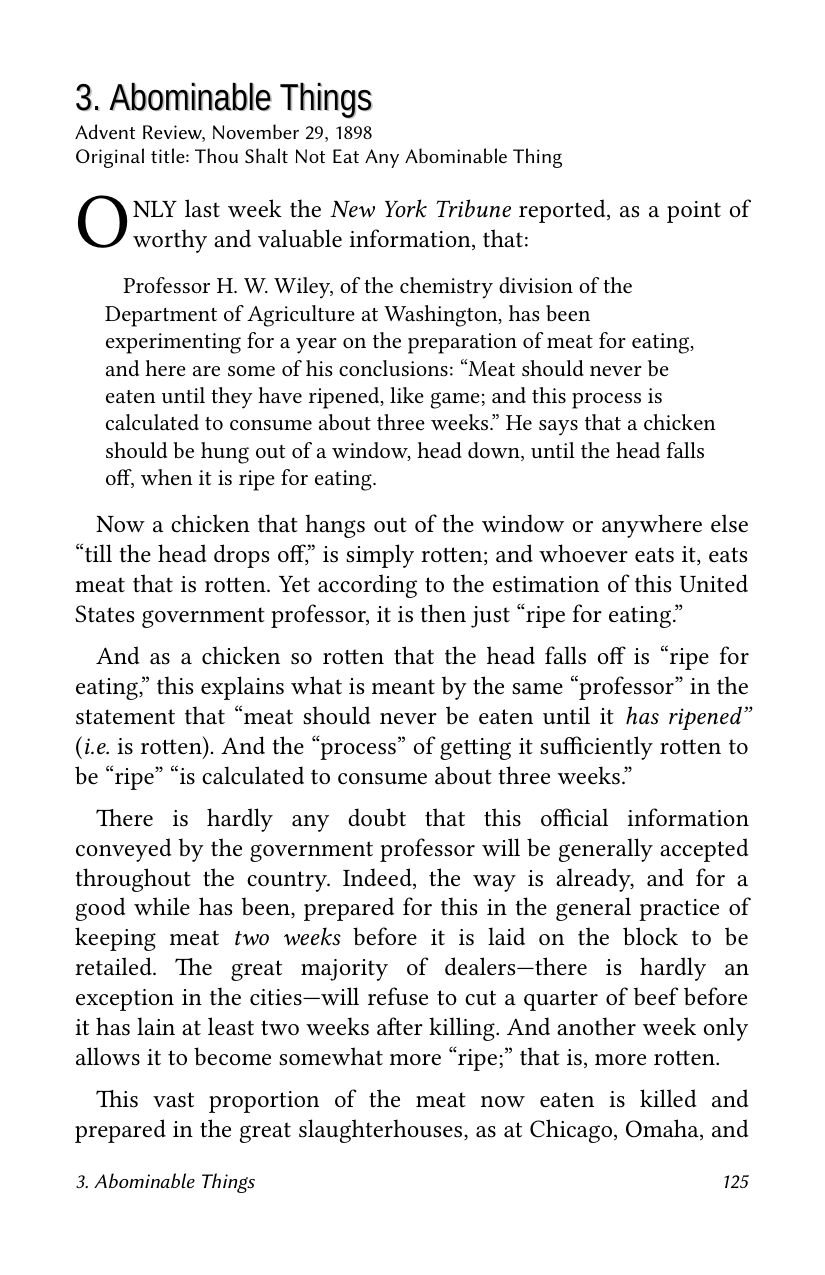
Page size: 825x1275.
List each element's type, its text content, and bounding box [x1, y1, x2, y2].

text And as a chicken so rotten that the head falls off is “ripe for eating,” this explains what is meant by the same “professor” in the statement that “meat should never be eaten until it has ripened” (i.e. is rotten). And the “process” of getting it sufficiently rotten to be “ripe” “is calculated to consume about three weeks.” [75, 642, 750, 790]
text Professor H. W. Wiley, of the chemistry division of the Department of Agriculture at Washington, has been experimenting for a year on the preparation of meat for eating, and here are some of his conclusions: “Meat should never be eaten until they have ripened, like game; and this process is calculated to consume about three weeks.” He says that a chicken should be hung out of a window, head down, until the head falls off, when it is ripe for eating. [105, 273, 720, 491]
text Now a chicken that hangs out of the window or anywhere else “till the head drops off,” is simply rotten; and whoever eats it, eats meat that is rotten. Yet according to the estimation of this United States government professor, it is then just “ripe for eating.” [75, 511, 750, 629]
title Abominable Things [75, 75, 750, 118]
text Original title: Thou Shalt Not Eat Any Abominable Thing [75, 145, 750, 168]
text ONLY last week the New York Tribune reported, as a point of worthy and valuable information, that: [75, 196, 750, 254]
text This vast proportion of the meat now eaten is killed and prepared in the great slaughterhouses, as at Chicago, Omaha, and [75, 1085, 750, 1143]
text Advent Review, November 29, 1898 [75, 121, 750, 145]
text There is hardly any doubt that this official information conveyed by the government professor will be generally accepted throughout the country. Indeed, the way is already, and for a good while has been, prepared for this in the general practice of keeping meat two weeks before it is laid on the block to be retailed. The great majority of dealers—there is hardly an exception in the cities—will refuse to cut a quarter of beef before it has lain at least two weeks after killing. And another week only allows it to become somewhat more “ripe;” that is, more rotten. [75, 804, 750, 1071]
